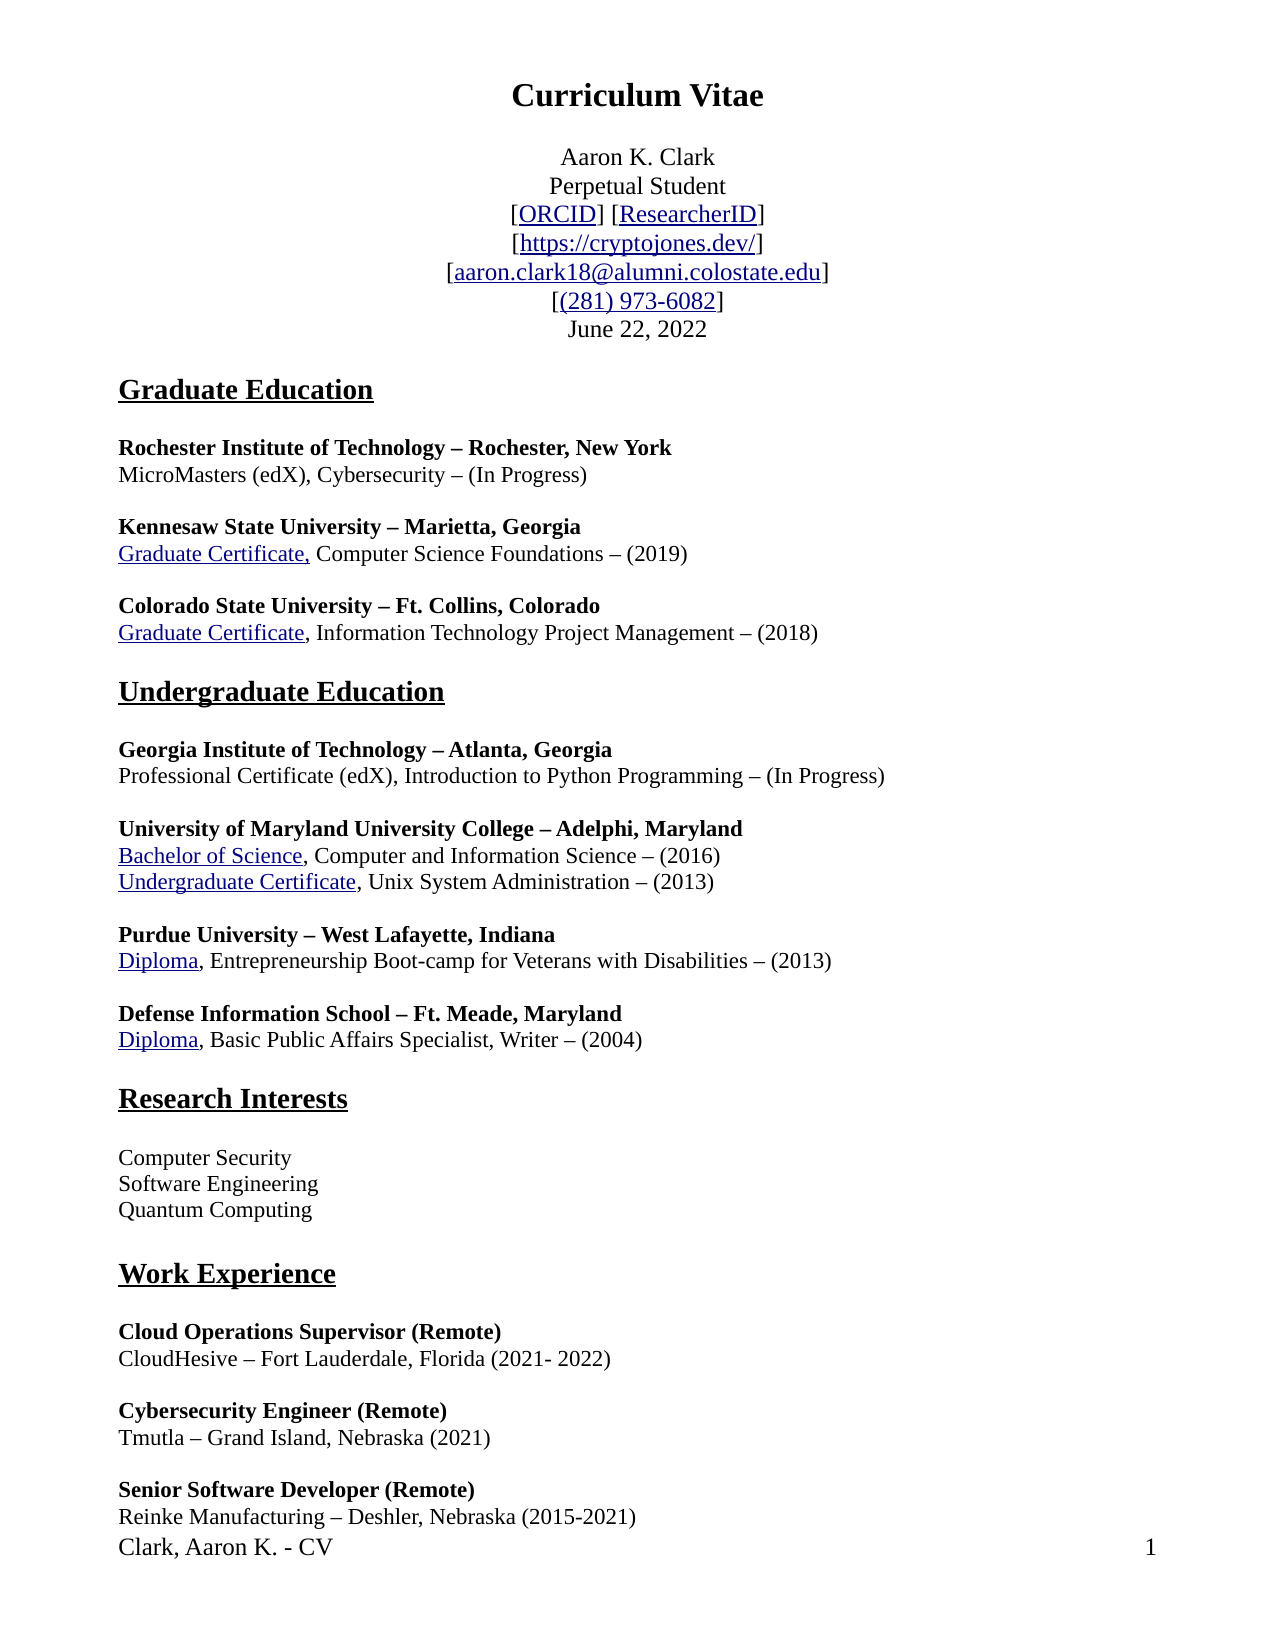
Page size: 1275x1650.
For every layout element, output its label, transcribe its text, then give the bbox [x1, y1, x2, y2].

text Software Engineering [118, 1170, 1157, 1196]
text Rochester Institute of Technology – Rochester, New York [118, 434, 1157, 461]
text Tmutla – Grand Island, Nebraska (2021) [118, 1424, 1157, 1450]
text MicroMasters (edX), Cybersecurity – (In Progress) [118, 461, 1157, 487]
text Graduate Certificate, Information Technology Project Management – (2018) [118, 619, 1157, 645]
text Kennesaw State University – Marietta, Georgia [118, 513, 1157, 540]
text Curriculum Vitae [118, 75, 1157, 113]
text Graduate Certificate, Computer Science Foundations – (2019) [118, 540, 1157, 566]
text Cloud Operations Supervisor (Remote) [118, 1318, 1157, 1345]
text Diploma, Entrepreneurship Boot-camp for Veterans with Disabilities – (2013) [118, 947, 1157, 973]
text Cybersecurity Engineer (Remote) [118, 1397, 1157, 1424]
text [ORCID] [ResearcherID] [118, 199, 1157, 228]
text Colorado State University – Ft. Collins, Colorado [118, 592, 1157, 619]
text Perpetual Student [118, 171, 1157, 199]
text Senior Software Developer (Remote) [118, 1477, 1157, 1503]
text Georgia Institute of Technology – Atlanta, Georgia [118, 736, 1157, 763]
text Professional Certificate (edX), Introduction to Python Programming – (In Progress) [118, 763, 1157, 789]
text Diploma, Basic Public Affairs Specialist, Writer – (2004) [118, 1026, 1157, 1052]
text Defense Information School – Ft. Meade, Maryland [118, 1000, 1157, 1026]
text [aaron.clark18@alumni.colostate.edu] [118, 257, 1157, 286]
text June 22, 2022 [118, 314, 1157, 343]
text CloudHesive – Fort Lauderdale, Florida (2021- 2022) [118, 1345, 1157, 1371]
text Aaron K. Clark [118, 142, 1157, 171]
text Quantum Computing [118, 1196, 1157, 1223]
text Undergraduate Certificate, Unix System Administration – (2013) [118, 868, 1157, 894]
text Computer Security [118, 1143, 1157, 1170]
text University of Maryland University College – Adelphi, Maryland [118, 815, 1157, 842]
text Bachelor of Science, Computer and Information Science – (2016) [118, 842, 1157, 868]
text [https://cryptojones.dev/] [118, 228, 1157, 257]
text Undergraduate Education [118, 674, 1157, 707]
text Reinke Manufacturing – Deshler, Nebraska (2015-2021) [118, 1503, 1157, 1529]
text Graduate Education [118, 372, 1157, 434]
text Purdue University – West Lafayette, Indiana [118, 921, 1157, 947]
text Research Interests [118, 1081, 1157, 1115]
text Work Experience [118, 1256, 1157, 1290]
text [(281) 973-6082] [118, 286, 1157, 314]
